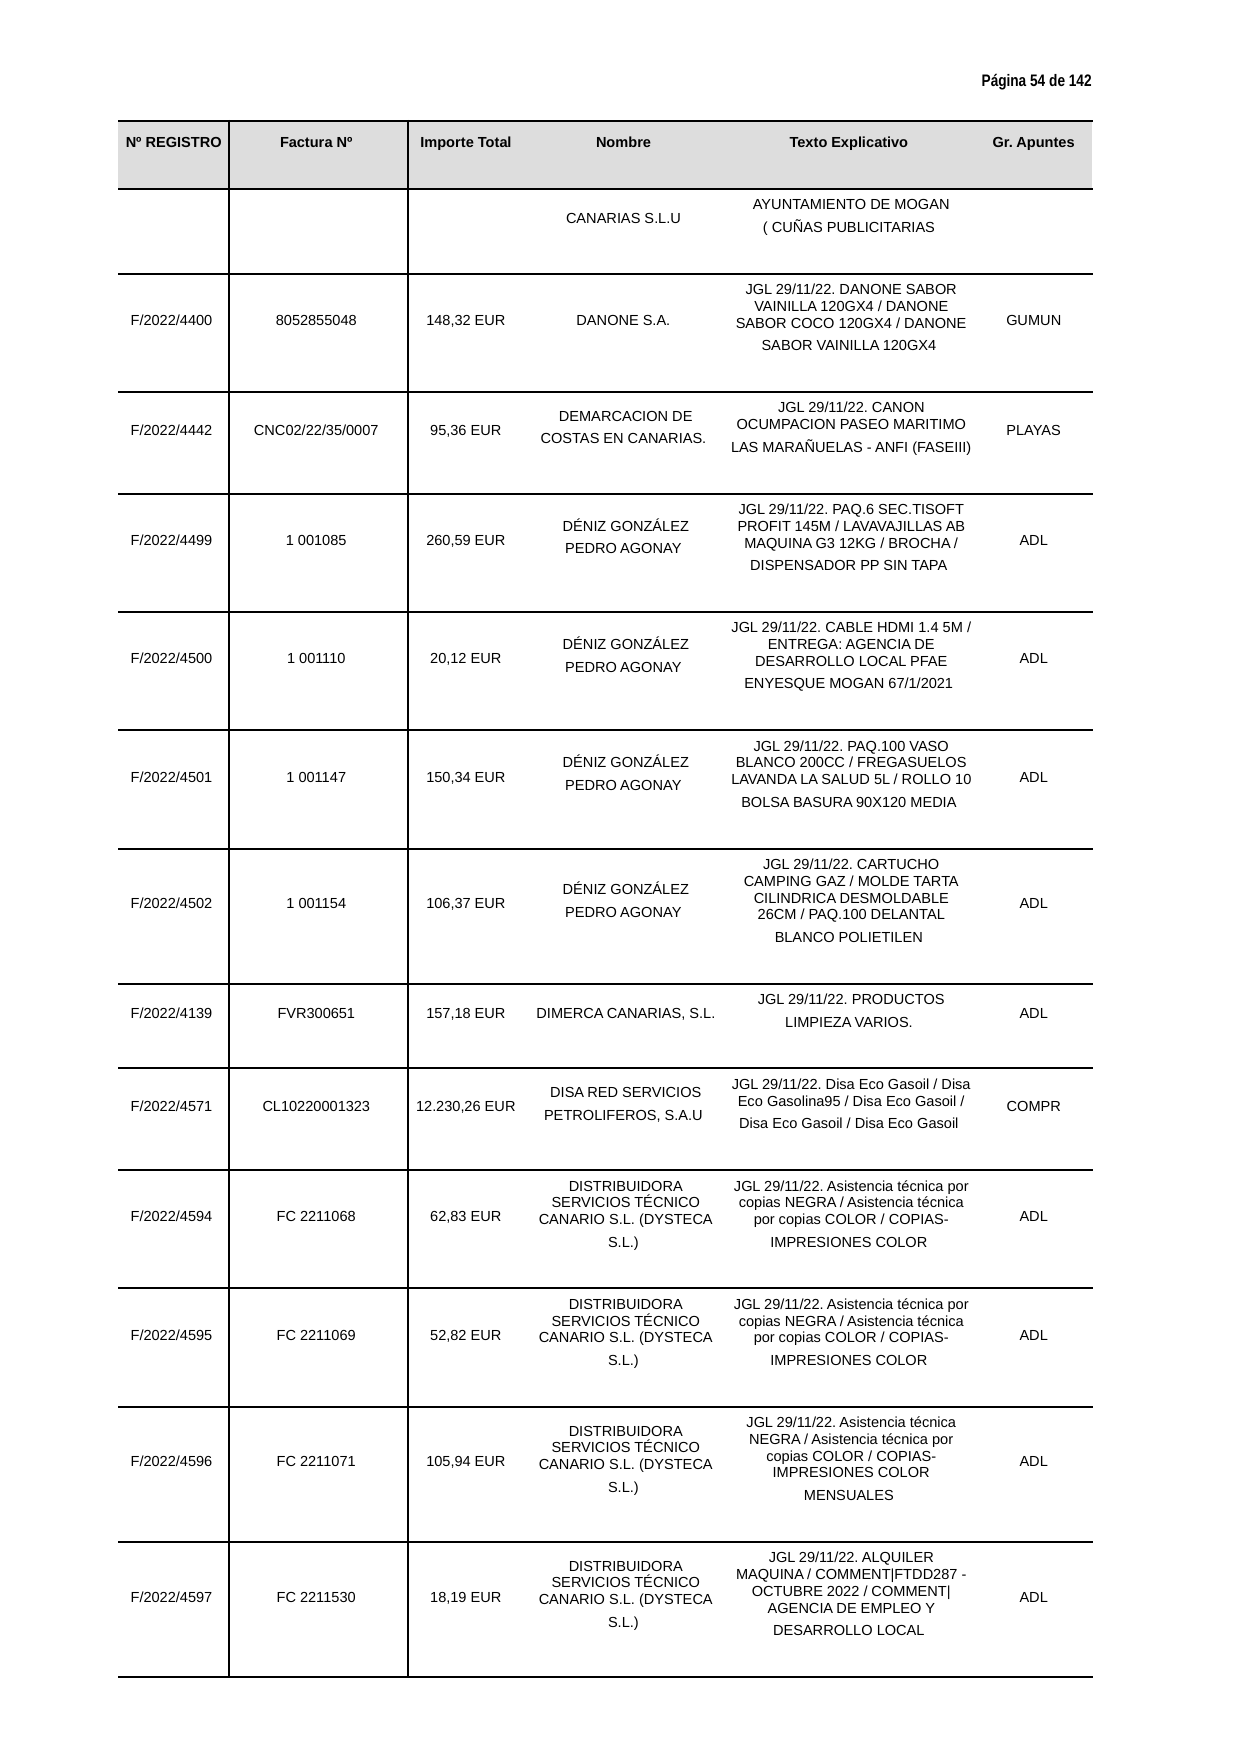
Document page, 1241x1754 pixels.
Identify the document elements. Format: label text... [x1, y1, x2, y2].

table_cell JGL 29/11/22. CABLE HDMI 1.4 5M / ENTREGA: AGENCIA DE DESARROLLO LOCAL PFAE ENYESQUE MOGAN 67/1/2021 [723, 613, 979, 729]
table_cell PLAYAS [979, 393, 1092, 492]
table_cell FC 2211069 [230, 1289, 407, 1406]
table_cell F/2022/4139 [118, 985, 228, 1067]
table_cell F/2022/4571 [118, 1069, 228, 1169]
table_cell F/2022/4499 [118, 495, 228, 611]
table_cell F/2022/4596 [118, 1408, 228, 1541]
table_cell 157,18 EUR [409, 985, 528, 1067]
table_cell [230, 190, 407, 272]
table_cell DÉNIZ GONZÁLEZ PEDRO AGONAY [528, 850, 723, 982]
table_cell F/2022/4594 [118, 1171, 228, 1287]
table_cell 62,83 EUR [409, 1171, 528, 1287]
table_header Factura Nº [230, 122, 407, 188]
table_cell F/2022/4500 [118, 613, 228, 729]
table_cell ADL [979, 613, 1092, 729]
table_cell CNC02/22/35/0007 [230, 393, 407, 492]
table_cell JGL 29/11/22. CANON OCUMPACION PASEO MARITIMO LAS MARAÑUELAS - ANFI (FASEIII) [723, 393, 979, 492]
table_cell JGL 29/11/22. PAQ.6 SEC.TISOFT PROFIT 145M / LAVAVAJILLAS AB MAQUINA G3 12KG / BROCHA / DISPENSADOR PP SIN TAPA [723, 495, 979, 611]
table_cell DIMERCA CANARIAS, S.L. [528, 985, 723, 1067]
table_cell DISA RED SERVICIOS PETROLIFEROS, S.A.U [528, 1069, 723, 1169]
table_cell 12.230,26 EUR [409, 1069, 528, 1169]
table_cell JGL 29/11/22. Asistencia técnica NEGRA / Asistencia técnica por copias COLOR / COPIAS-IMPRESIONES COLOR MENSUALES [723, 1408, 979, 1541]
table_header Nº REGISTRO [118, 122, 228, 188]
table_cell FC 2211068 [230, 1171, 407, 1287]
table_cell 1 001154 [230, 850, 407, 982]
table_cell 105,94 EUR [409, 1408, 528, 1541]
table_cell ADL [979, 731, 1092, 847]
table_cell ADL [979, 850, 1092, 982]
table_header Texto Explicativo [723, 122, 979, 188]
table_cell FC 2211071 [230, 1408, 407, 1541]
table_cell COMPR [979, 1069, 1092, 1169]
table_cell 1 001147 [230, 731, 407, 847]
table_cell [409, 190, 528, 272]
table_cell ADL [979, 985, 1092, 1067]
table_cell 8052855048 [230, 275, 407, 391]
table_cell AYUNTAMIENTO DE MOGAN ( CUÑAS PUBLICITARIAS [723, 190, 979, 272]
table_cell 20,12 EUR [409, 613, 528, 729]
table_cell JGL 29/11/22. PAQ.100 VASO BLANCO 200CC / FREGASUELOS LAVANDA LA SALUD 5L / ROLLO 10 BOLSA BASURA 90X120 MEDIA [723, 731, 979, 847]
table_cell DISTRIBUIDORA SERVICIOS TÉCNICO CANARIO S.L. (DYSTECA S.L.) [528, 1171, 723, 1287]
table_cell DEMARCACION DE COSTAS EN CANARIAS. [528, 393, 723, 492]
table_cell DISTRIBUIDORA SERVICIOS TÉCNICO CANARIO S.L. (DYSTECA S.L.) [528, 1543, 723, 1676]
table_cell GUMUN [979, 275, 1092, 391]
table_cell ADL [979, 1408, 1092, 1541]
table_cell [118, 190, 228, 272]
table_cell 106,37 EUR [409, 850, 528, 982]
table_cell 18,19 EUR [409, 1543, 528, 1676]
table_cell 52,82 EUR [409, 1289, 528, 1406]
table_cell CANARIAS S.L.U [528, 190, 723, 272]
table_cell 1 001085 [230, 495, 407, 611]
table_cell DISTRIBUIDORA SERVICIOS TÉCNICO CANARIO S.L. (DYSTECA S.L.) [528, 1408, 723, 1541]
table_cell FVR300651 [230, 985, 407, 1067]
table_cell JGL 29/11/22. PRODUCTOS LIMPIEZA VARIOS. [723, 985, 979, 1067]
table_cell JGL 29/11/22. Asistencia técnica por copias NEGRA / Asistencia técnica por copias COLOR / COPIAS-IMPRESIONES COLOR [723, 1171, 979, 1287]
table_cell JGL 29/11/22. DANONE SABOR VAINILLA 120GX4 / DANONE SABOR COCO 120GX4 / DANONE SABOR VAINILLA 120GX4 [723, 275, 979, 391]
table_header Nombre [528, 122, 723, 188]
table_cell ADL [979, 1289, 1092, 1406]
table_cell ADL [979, 495, 1092, 611]
table_header Gr. Apuntes [979, 122, 1092, 188]
table_cell JGL 29/11/22. ALQUILER MAQUINA / COMMENT|FTDD287 - OCTUBRE 2022 / COMMENT|AGENCIA DE EMPLEO Y DESARROLLO LOCAL [723, 1543, 979, 1676]
table_cell FC 2211530 [230, 1543, 407, 1676]
table_cell 148,32 EUR [409, 275, 528, 391]
table_cell DÉNIZ GONZÁLEZ PEDRO AGONAY [528, 495, 723, 611]
table_cell ADL [979, 1171, 1092, 1287]
table_cell F/2022/4502 [118, 850, 228, 982]
table_cell DISTRIBUIDORA SERVICIOS TÉCNICO CANARIO S.L. (DYSTECA S.L.) [528, 1289, 723, 1406]
table_cell DANONE S.A. [528, 275, 723, 391]
table_cell DÉNIZ GONZÁLEZ PEDRO AGONAY [528, 613, 723, 729]
table_cell 150,34 EUR [409, 731, 528, 847]
table_cell [979, 190, 1092, 272]
table_cell F/2022/4442 [118, 393, 228, 492]
table_cell F/2022/4595 [118, 1289, 228, 1406]
table_header Importe Total [409, 122, 528, 188]
table_cell JGL 29/11/22. CARTUCHO CAMPING GAZ / MOLDE TARTA CILINDRICA DESMOLDABLE 26CM / PAQ.100 DELANTAL BLANCO POLIETILEN [723, 850, 979, 982]
table_cell 1 001110 [230, 613, 407, 729]
table_cell CL10220001323 [230, 1069, 407, 1169]
table_cell 95,36 EUR [409, 393, 528, 492]
table_cell F/2022/4597 [118, 1543, 228, 1676]
table_cell JGL 29/11/22. Disa Eco Gasoil / Disa Eco Gasolina95 / Disa Eco Gasoil / Disa Eco Gasoil / Disa Eco Gasoil [723, 1069, 979, 1169]
table_cell 260,59 EUR [409, 495, 528, 611]
table_cell DÉNIZ GONZÁLEZ PEDRO AGONAY [528, 731, 723, 847]
table_cell F/2022/4400 [118, 275, 228, 391]
table_cell F/2022/4501 [118, 731, 228, 847]
table_cell JGL 29/11/22. Asistencia técnica por copias NEGRA / Asistencia técnica por copias COLOR / COPIAS-IMPRESIONES COLOR [723, 1289, 979, 1406]
table_cell ADL [979, 1543, 1092, 1676]
